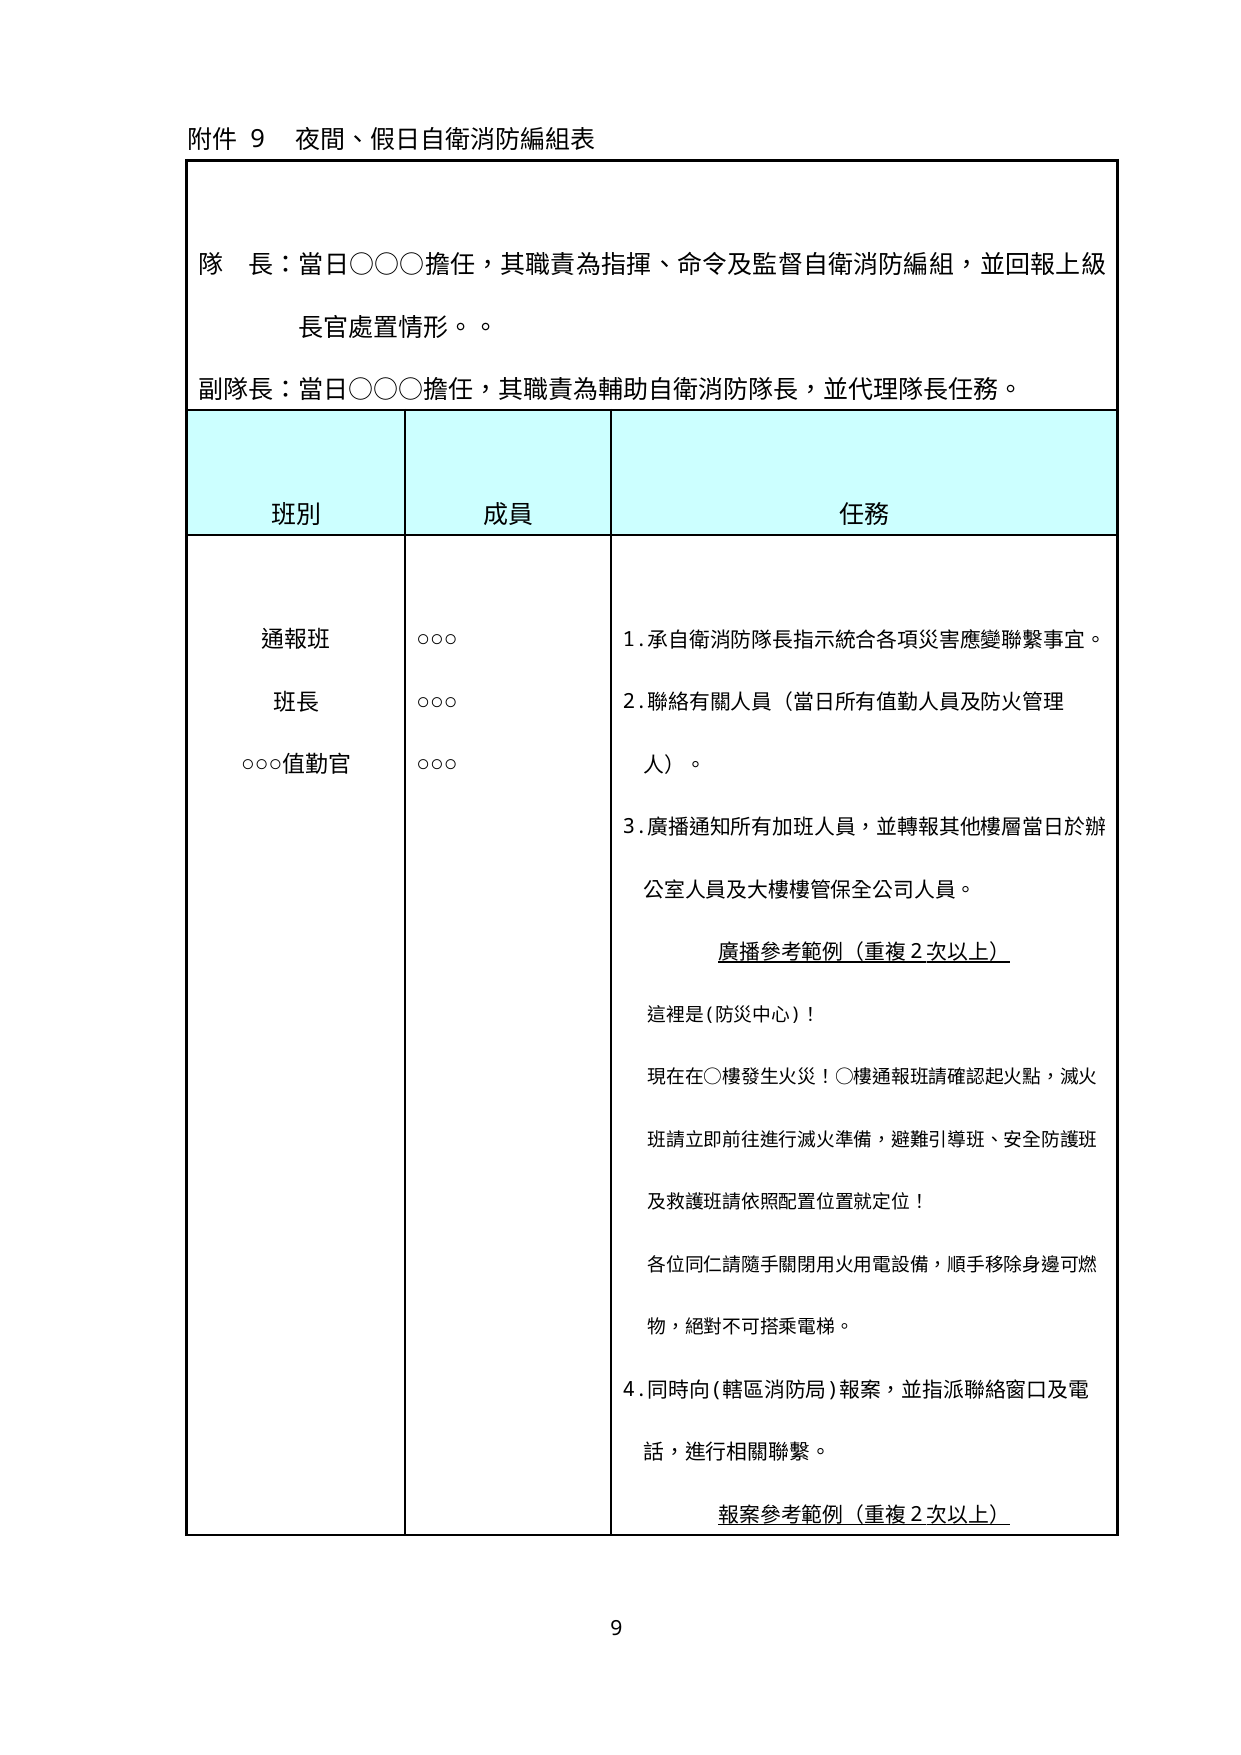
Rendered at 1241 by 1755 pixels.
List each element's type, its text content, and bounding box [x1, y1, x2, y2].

table_cell 1.承自衛消防隊長指示統合各項災害應變聯繫事宜。 2.聯絡有關人員（當日所有值勤人員及防火管理人）。 3.廣播通知所有加班人員，並轉報其他樓層當日於辦公室人員及大樓樓管保全公司人員。 廣播參考範例（重複2次以上） 這裡是(防災中心)！ 現在在○樓發生火災！○樓通報班請確認起火點，滅火班請立即前往進行滅火準備，避難引導班、安全防護班及救護班請依照配置位置就定位！ 各位同仁請隨手關閉用火用電設備，順手移除身邊可燃物，絕對不可搭乘電梯。 4.同時向(轄區消防局)報案，並指派聯絡窗口及電話，進行相關聯繫。 報案參考範例（重複2次以上） [612, 536, 1116, 1534]
text 附件 9 夜間、假日自衛消防編組表 [187, 96, 1053, 159]
table_cell ○○○ ○○○ ○○○ [406, 536, 610, 1534]
table_cell 任務 [612, 411, 1116, 534]
table_cell 通報班 班長 ○○○值勤官 [188, 536, 404, 1534]
table_cell 成員 [406, 411, 610, 534]
table_cell 班別 [188, 411, 404, 534]
table_header 隊 長：當日○○○擔任，其職責為指揮、命令及監督自衛消防編組，並回報上級長官處置情形。。 副隊長：當日○○○擔任，其職責為輔助自衛消防隊長，並代理隊長任務。 [188, 162, 1116, 409]
